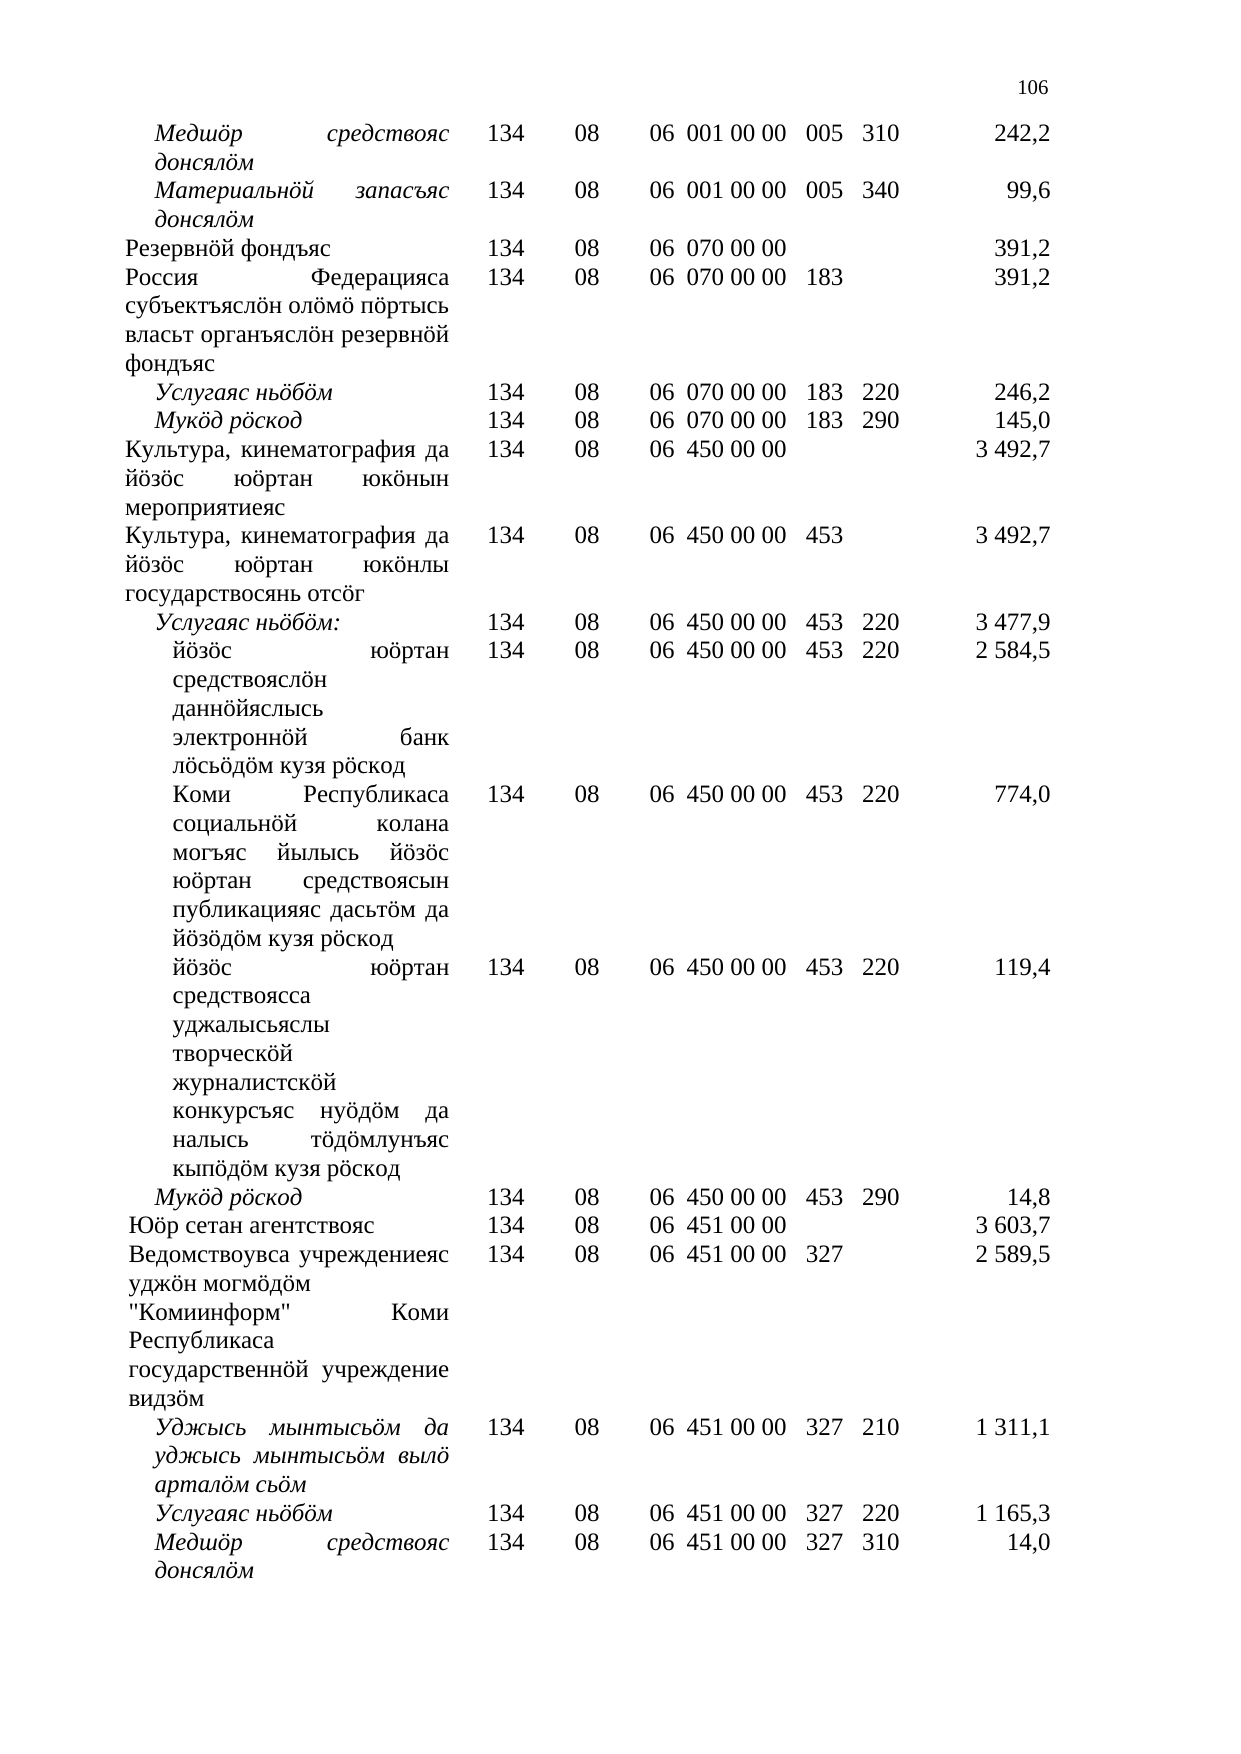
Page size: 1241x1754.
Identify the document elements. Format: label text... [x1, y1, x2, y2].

table_cell 06 [605, 406, 680, 434]
table_cell [849, 1211, 905, 1239]
table_cell 290 [849, 1182, 905, 1211]
table_cell 08 [530, 952, 605, 1182]
table_cell [849, 434, 905, 521]
table_cell 134 [455, 1527, 530, 1584]
table_cell 08 [530, 233, 605, 262]
table_cell 453 [793, 636, 849, 779]
table_cell 08 [530, 521, 605, 607]
table_cell 06 [605, 1182, 680, 1211]
table_cell 070 00 00 [680, 406, 793, 434]
table_cell 070 00 00 [680, 233, 793, 262]
table_cell 06 [605, 233, 680, 262]
table_cell 450 00 00 [680, 952, 793, 1182]
table_cell 134 [455, 176, 530, 233]
table_cell 070 00 00 [680, 262, 793, 377]
table_cell 220 [849, 377, 905, 406]
table_cell 450 00 00 [680, 521, 793, 607]
table_cell Культура, кинематография да йöзöс юöртан юкöнын мероприятиеяс [119, 434, 455, 521]
table_cell 08 [530, 636, 605, 779]
table_cell 327 [793, 1239, 849, 1412]
table_cell 06 [605, 434, 680, 521]
table_cell 3 492,7 [905, 434, 1056, 521]
table_cell 134 [455, 1412, 530, 1498]
table_cell 14,0 [905, 1527, 1056, 1584]
table_cell 08 [530, 1182, 605, 1211]
table_cell Услугаяс ньöбöм: [119, 607, 455, 636]
table_cell Медшöр средствояс донсялöм [119, 1527, 455, 1584]
table_cell 210 [849, 1412, 905, 1498]
table_cell 06 [605, 607, 680, 636]
table_cell 134 [455, 521, 530, 607]
table_cell Россия Федерацияса субъектъяслöн олöмö пöртысь власьт органъяслöн резервнöй фондъяс [119, 262, 455, 377]
table_cell 119,4 [905, 952, 1056, 1182]
table_cell 2 584,5 [905, 636, 1056, 779]
table_cell 06 [605, 779, 680, 952]
table_cell 08 [530, 262, 605, 377]
table_cell 06 [605, 952, 680, 1182]
table_cell 774,0 [905, 779, 1056, 952]
table_cell [849, 262, 905, 377]
table_cell Резервнöй фондъяс [119, 233, 455, 262]
table_cell 08 [530, 607, 605, 636]
table_cell 183 [793, 262, 849, 377]
table_cell 3 603,7 [905, 1211, 1056, 1239]
table_cell 451 00 00 [680, 1239, 793, 1412]
table_cell 08 [530, 1527, 605, 1584]
table_cell йöзöс юöртан средствояслöн даннöйяслысь электроннöй банк лöсьöдöм кузя рöскод [119, 636, 455, 779]
table_cell 453 [793, 607, 849, 636]
table_cell [849, 521, 905, 607]
table_cell 06 [605, 262, 680, 377]
table_cell 3 477,9 [905, 607, 1056, 636]
table_cell 08 [530, 1239, 605, 1412]
table_cell 001 00 00 [680, 176, 793, 233]
table_cell 453 [793, 1182, 849, 1211]
table_cell 2 589,5 [905, 1239, 1056, 1412]
table_cell Медшöр средствояс донсялöм [119, 118, 455, 176]
table_cell 06 [605, 176, 680, 233]
table_cell 14,8 [905, 1182, 1056, 1211]
table_cell 134 [455, 1498, 530, 1527]
table_cell Коми Республикаса социальнöй колана могъяс йылысь йöзöс юöртан средствоясын публикацияяс дасьтöм да йöзöдöм кузя рöскод [119, 779, 455, 952]
table_cell 134 [455, 1239, 530, 1412]
table_cell 070 00 00 [680, 377, 793, 406]
table_cell Уджысь мынтысьöм да уджысь мынтысьöм вылö арталöм сьöм [119, 1412, 455, 1498]
table_cell 327 [793, 1527, 849, 1584]
table_cell 134 [455, 1211, 530, 1239]
table_cell 310 [849, 118, 905, 176]
table_cell 220 [849, 952, 905, 1182]
table_cell Мукöд рöскод [119, 1182, 455, 1211]
table_cell 134 [455, 377, 530, 406]
table_cell 145,0 [905, 406, 1056, 434]
table_cell Юöр сетан агентствояс [119, 1211, 455, 1239]
table_cell Мукöд рöскод [119, 406, 455, 434]
table_cell [793, 434, 849, 521]
table_cell 08 [530, 176, 605, 233]
table_cell 134 [455, 434, 530, 521]
table_cell Культура, кинематография да йöзöс юöртан юкöнлы государствосянь отсöг [119, 521, 455, 607]
table_cell 06 [605, 636, 680, 779]
table_cell 08 [530, 118, 605, 176]
table_cell 06 [605, 1211, 680, 1239]
table_cell 453 [793, 952, 849, 1182]
table_cell 08 [530, 1412, 605, 1498]
table_cell 08 [530, 1498, 605, 1527]
table_cell Ведомствоувса учреждениеяс уджöн могмöдöм "Комиинформ" Коми Республикаса государственнöй учреждение видзöм [119, 1239, 455, 1412]
table_cell 08 [530, 406, 605, 434]
table_cell 1 311,1 [905, 1412, 1056, 1498]
table_cell 450 00 00 [680, 779, 793, 952]
table_cell 134 [455, 952, 530, 1182]
table_cell 391,2 [905, 233, 1056, 262]
table_cell 06 [605, 377, 680, 406]
table_cell 220 [849, 636, 905, 779]
table_cell 001 00 00 [680, 118, 793, 176]
table_cell 310 [849, 1527, 905, 1584]
table_cell 451 00 00 [680, 1498, 793, 1527]
table_cell 134 [455, 607, 530, 636]
table_cell 06 [605, 1239, 680, 1412]
table_cell 3 492,7 [905, 521, 1056, 607]
table_cell 134 [455, 233, 530, 262]
table_cell 134 [455, 636, 530, 779]
table_cell 450 00 00 [680, 434, 793, 521]
table_cell 220 [849, 1498, 905, 1527]
table_cell 08 [530, 434, 605, 521]
table_cell 183 [793, 406, 849, 434]
table_cell 453 [793, 779, 849, 952]
table_cell 220 [849, 607, 905, 636]
table_cell 450 00 00 [680, 636, 793, 779]
table_cell 08 [530, 1211, 605, 1239]
table_cell 183 [793, 377, 849, 406]
table_cell 391,2 [905, 262, 1056, 377]
table_cell 06 [605, 1498, 680, 1527]
table_cell 451 00 00 [680, 1527, 793, 1584]
table_cell 134 [455, 262, 530, 377]
table_cell [793, 1211, 849, 1239]
table_cell 134 [455, 779, 530, 952]
table_cell 450 00 00 [680, 607, 793, 636]
table_cell 005 [793, 176, 849, 233]
table_cell 1 165,3 [905, 1498, 1056, 1527]
table_cell 005 [793, 118, 849, 176]
table_cell 99,6 [905, 176, 1056, 233]
table_cell [793, 233, 849, 262]
table_cell 327 [793, 1498, 849, 1527]
table_cell 06 [605, 118, 680, 176]
table_cell йöзöс юöртан средствоясса уджалысьяслы творческöй журналистскöй конкурсъяс нуöдöм да налысь тöдöмлунъяс кыпöдöм кузя рöскод [119, 952, 455, 1182]
table_cell 08 [530, 377, 605, 406]
table_cell 134 [455, 1182, 530, 1211]
table_cell 450 00 00 [680, 1182, 793, 1211]
table_cell 06 [605, 1527, 680, 1584]
table_cell [849, 233, 905, 262]
table_cell 451 00 00 [680, 1211, 793, 1239]
table_cell 06 [605, 521, 680, 607]
table_cell Услугаяс ньöбöм [119, 1498, 455, 1527]
table_cell Услугаяс ньöбöм [119, 377, 455, 406]
table_cell Материальнöй запасъяс донсялöм [119, 176, 455, 233]
table_cell 453 [793, 521, 849, 607]
table_cell [849, 1239, 905, 1412]
table_cell 134 [455, 118, 530, 176]
table_cell 246,2 [905, 377, 1056, 406]
table_cell 242,2 [905, 118, 1056, 176]
table_cell 290 [849, 406, 905, 434]
table_cell 06 [605, 1412, 680, 1498]
table_cell 134 [455, 406, 530, 434]
table_cell 08 [530, 779, 605, 952]
table_cell 340 [849, 176, 905, 233]
table_cell 327 [793, 1412, 849, 1498]
table_cell 451 00 00 [680, 1412, 793, 1498]
table_cell 220 [849, 779, 905, 952]
